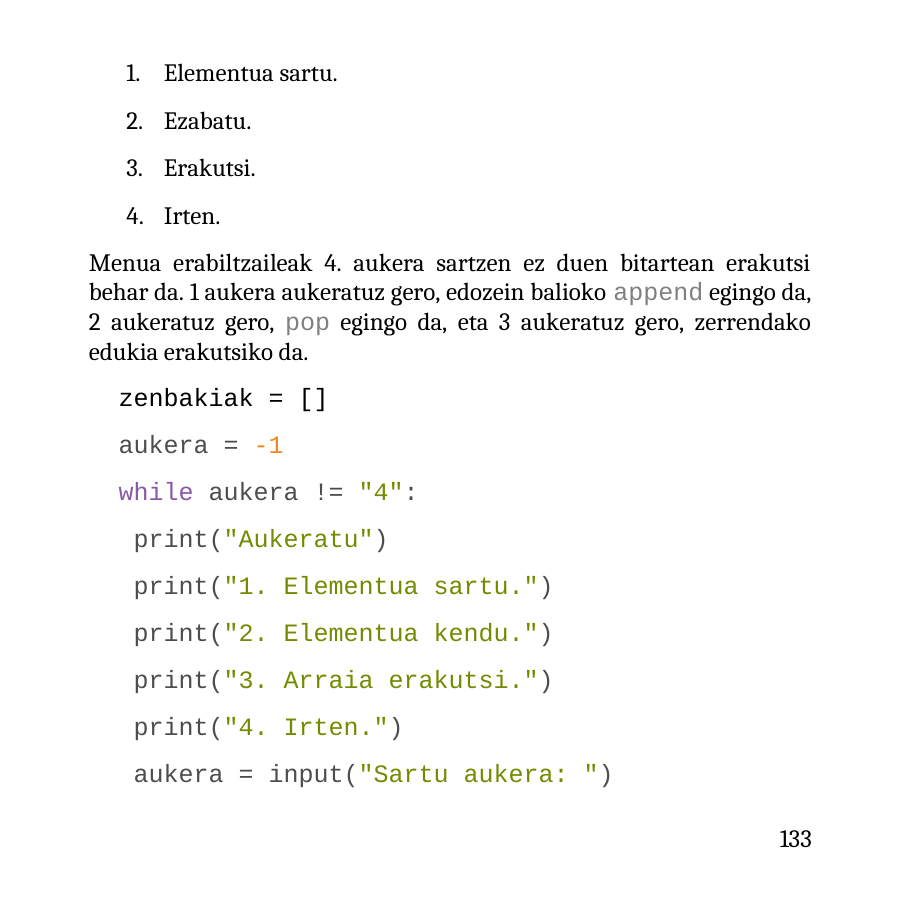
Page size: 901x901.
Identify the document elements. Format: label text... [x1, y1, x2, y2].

text print("1. Elementua sartu.") [118, 574, 811, 602]
text aukera = -1 [118, 432, 811, 461]
text aukera = input("Sartu aukera: ") [118, 762, 811, 790]
list Elementua sartu. [126, 59, 811, 88]
text print("4. Irten.") [118, 715, 811, 743]
text while aukera != "4": [118, 479, 811, 508]
list Ezabatu. [126, 107, 811, 135]
text print("2. Elementua kendu.") [118, 621, 811, 649]
text Menua erabiltzaileak 4. aukera sartzen ez duen bitartean erakutsi behar da. 1 aukera aukeratuz gero, edozein balioko append egingo da, 2 aukeratuz gero, pop egingo da, eta 3 aukeratuz gero, zerrendako edukia erakutsiko da. [89, 249, 811, 367]
text print("3. Arraia erakutsi.") [118, 668, 811, 696]
list Irten. [126, 202, 811, 230]
list Erakutsi. [126, 154, 811, 183]
text zenbakiak = [] [118, 385, 811, 414]
text print("Aukeratu") [118, 527, 811, 555]
